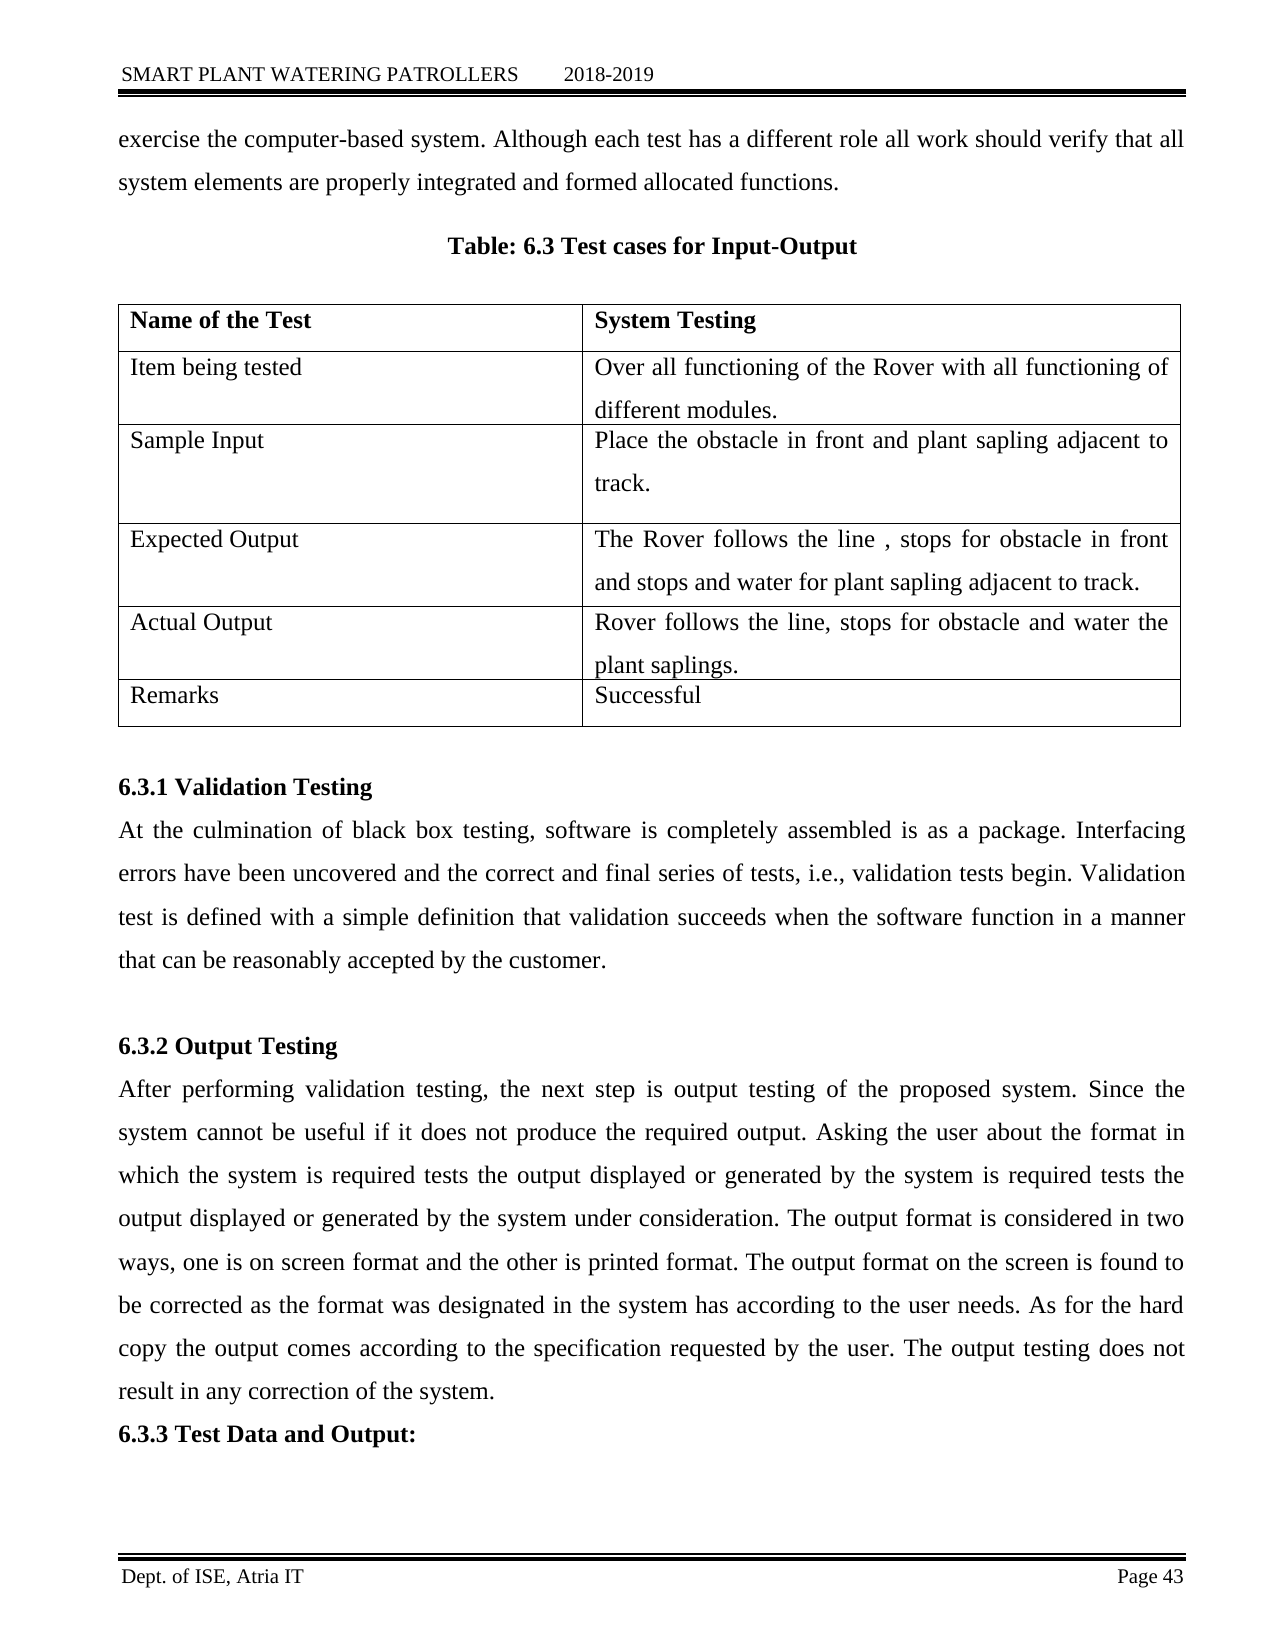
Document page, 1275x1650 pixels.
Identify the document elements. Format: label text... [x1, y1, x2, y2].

table_cell Successful [583, 680, 1180, 726]
table_cell Sample Input [119, 425, 582, 523]
table_cell Remarks [119, 680, 582, 726]
text At the culmination of black box testing, software is completely assembled is as a package. Interfacing errors have been uncovered and the correct and final series of tests, i.e., validation tests begin. Validation test is defined with a simple definition that validation succeeds when the software function in a manner that can be reasonably accepted by the customer. [118, 815, 1186, 973]
table_cell Rover follows the line, stops for obstacle and water the plant saplings. [583, 607, 1180, 679]
table_cell Place the obstacle in front and plant sapling adjacent to track. [583, 425, 1180, 523]
table_header Name of the Test [119, 305, 582, 351]
table_header System Testing [583, 305, 1180, 351]
text 6.3.2 Output Testing [118, 1031, 1186, 1060]
table_cell Actual Output [119, 607, 582, 679]
text exercise the computer-based system. Although each test has a different role all work should verify that all system elements are properly integrated and formed allocated functions. [118, 124, 1186, 196]
text Table: 6.3 Test cases for Input-Output [118, 231, 1186, 260]
table_cell Item being tested [119, 352, 582, 424]
text 6.3.3 Test Data and Output: [118, 1419, 1186, 1448]
text After performing validation testing, the next step is output testing of the proposed system. Since the system cannot be useful if it does not produce the required output. Asking the user about the format in which the system is required tests the output displayed or generated by the system is required tests the output displayed or generated by the system under consideration. The output format is considered in two ways, one is on screen format and the other is printed format. The output format on the screen is found to be corrected as the format was designated in the system has according to the user needs. As for the hard copy the output comes according to the specification requested by the user. The output testing does not result in any correction of the system. [118, 1074, 1186, 1405]
text 6.3.1 Validation Testing [118, 772, 1186, 801]
table_cell Over all functioning of the Rover with all functioning of different modules. [583, 352, 1180, 424]
table_cell Expected Output [119, 524, 582, 606]
table_cell The Rover follows the line , stops for obstacle in front and stops and water for plant sapling adjacent to track. [583, 524, 1180, 606]
